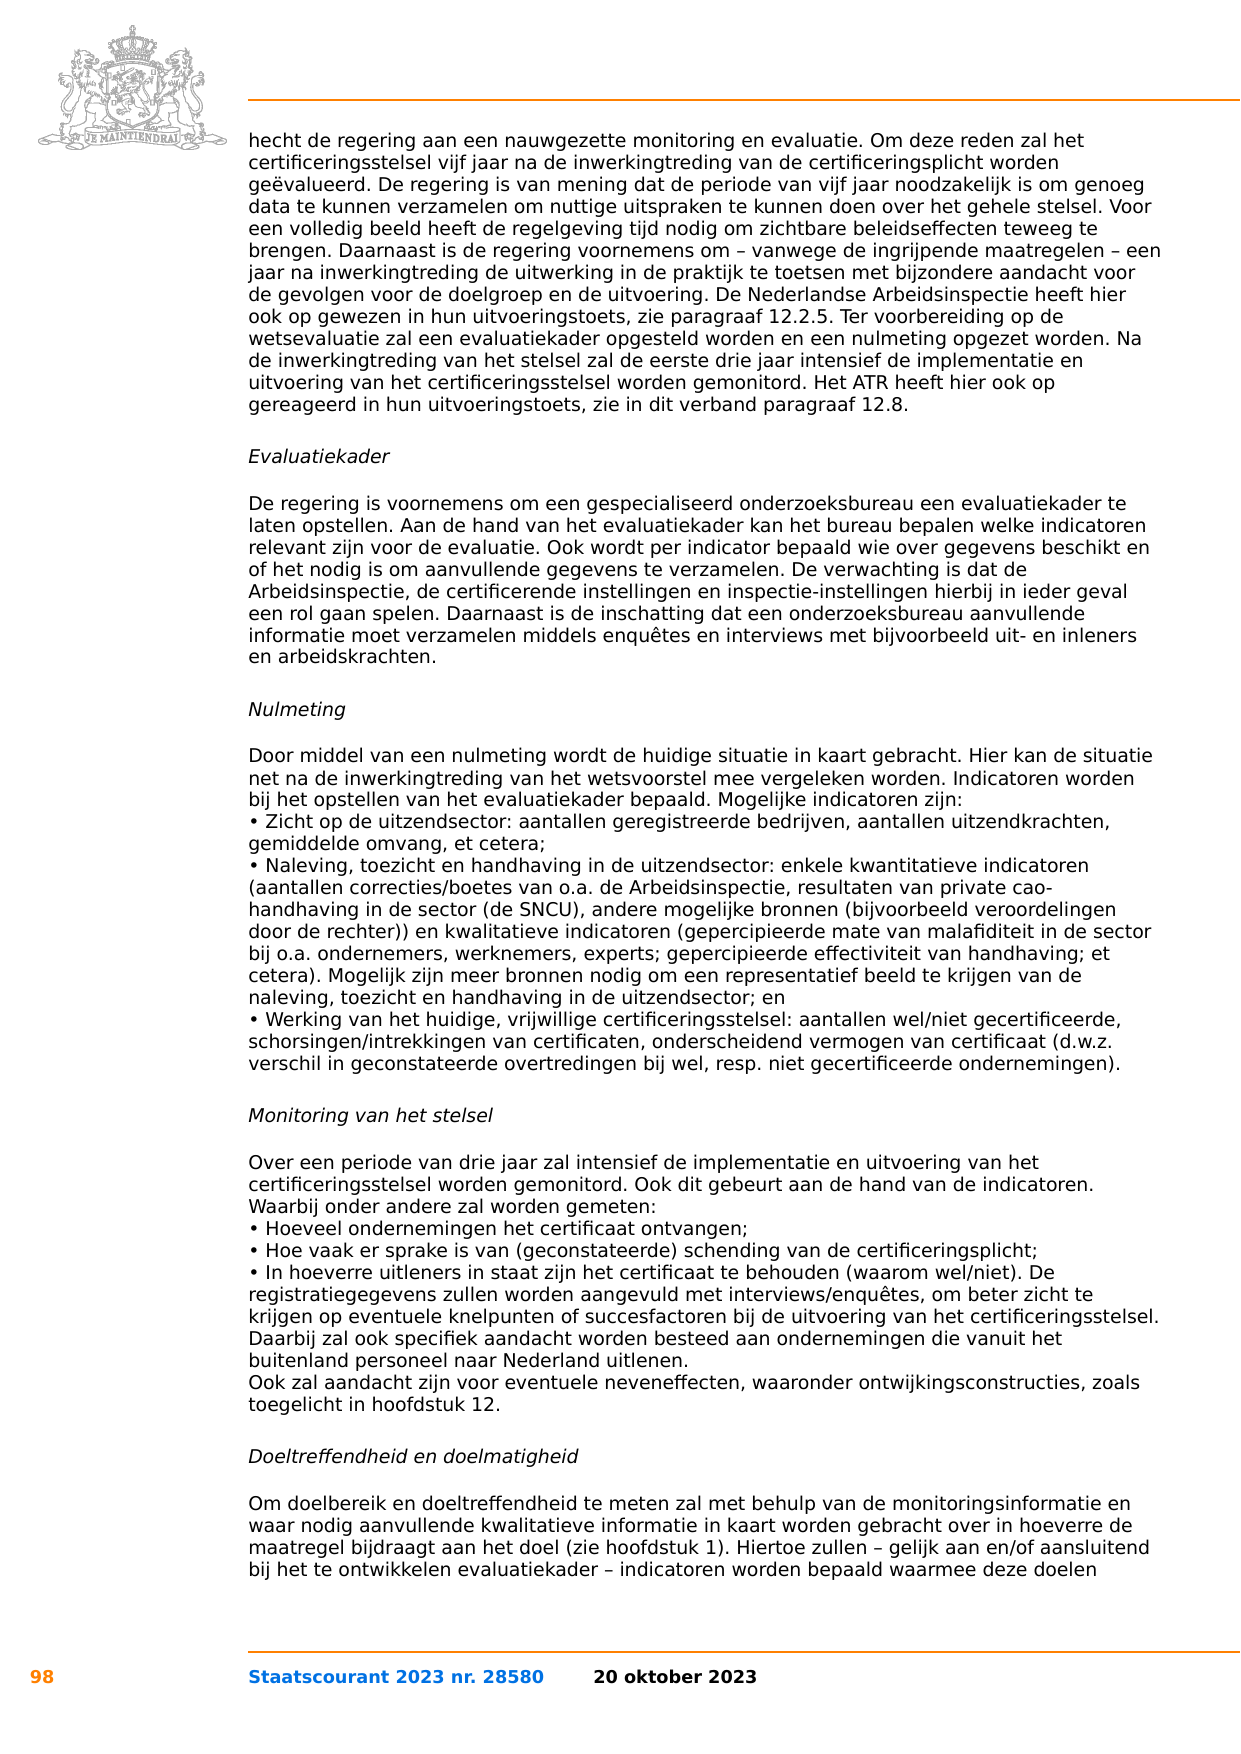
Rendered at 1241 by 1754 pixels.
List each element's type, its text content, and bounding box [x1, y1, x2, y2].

subtitle Doeltreffendheid en doelmatigheid [248, 1446, 1163, 1468]
text • In hoeverre uitleners in staat zijn het certificaat te behouden (waarom wel/niet). De registratiegegevens zullen worden aangevuld met interviews/enquêtes, om beter zicht te krijgen op eventuele knelpunten of succesfactoren bij de uitvoering van het certificeringsstelsel. Daarbij zal ook specifiek aandacht worden besteed aan ondernemingen die vanuit het buitenland personeel naar Nederland uitlenen. [248, 1262, 1163, 1372]
text • Zicht op de uitzendsector: aantallen geregistreerde bedrijven, aantallen uitzendkrachten, gemiddelde omvang, et cetera; [248, 811, 1163, 855]
subtitle Monitoring van het stelsel [248, 1105, 1163, 1127]
text • Naleving, toezicht en handhaving in de uitzendsector: enkele kwantitatieve indicatoren (aantallen correcties/boetes van o.a. de Arbeidsinspectie, resultaten van private cao-handhaving in de sector (de SNCU), andere mogelijke bronnen (bijvoorbeeld veroordelingen door de rechter)) en kwalitatieve indicatoren (gepercipieerde mate van malafiditeit in de sector bij o.a. ondernemers, werknemers, experts; gepercipieerde effectiviteit van handhaving; et cetera). Mogelijk zijn meer bronnen nodig om een representatief beeld te krijgen van de naleving, toezicht en handhaving in de uitzendsector; en [248, 855, 1163, 1009]
text Ook zal aandacht zijn voor eventuele neveneffecten, waaronder ontwijkingsconstructies, zoals toegelicht in hoofdstuk 12. [248, 1372, 1163, 1416]
picture [38, 25, 227, 150]
text hecht de regering aan een nauwgezette monitoring en evaluatie. Om deze reden zal het certificeringsstelsel vijf jaar na de inwerkingtreding van de certificeringsplicht worden geëvalueerd. De regering is van mening dat de periode van vijf jaar noodzakelijk is om genoeg data te kunnen verzamelen om nuttige uitspraken te kunnen doen over het gehele stelsel. Voor een volledig beeld heeft de regelgeving tijd nodig om zichtbare beleidseffecten teweeg te brengen. Daarnaast is de regering voornemens om – vanwege de ingrijpende maatregelen – een jaar na inwerkingtreding de uitwerking in de praktijk te toetsen met bijzondere aandacht voor de gevolgen voor de doelgroep en de uitvoering. De Nederlandse Arbeidsinspectie heeft hier ook op gewezen in hun uitvoeringstoets, zie paragraaf 12.2.5. Ter voorbereiding op de wetsevaluatie zal een evaluatiekader opgesteld worden en een nulmeting opgezet worden. Na de inwerkingtreding van het stelsel zal de eerste drie jaar intensief de implementatie en uitvoering van het certificeringsstelsel worden gemonitord. Het ATR heeft hier ook op gereageerd in hun uitvoeringstoets, zie in dit verband paragraaf 12.8. [248, 130, 1163, 416]
text De regering is voornemens om een gespecialiseerd onderzoeksbureau een evaluatiekader te laten opstellen. Aan de hand van het evaluatiekader kan het bureau bepalen welke indicatoren relevant zijn voor de evaluatie. Ook wordt per indicator bepaald wie over gegevens beschikt en of het nodig is om aanvullende gegevens te verzamelen. De verwachting is dat de Arbeidsinspectie, de certificerende instellingen en inspectie-instellingen hierbij in ieder geval een rol gaan spelen. Daarnaast is de inschatting dat een onderzoeksbureau aanvullende informatie moet verzamelen middels enquêtes en interviews met bijvoorbeeld uit- en inleners en arbeidskrachten. [248, 493, 1163, 668]
text Door middel van een nulmeting wordt de huidige situatie in kaart gebracht. Hier kan de situatie net na de inwerkingtreding van het wetsvoorstel mee vergeleken worden. Indicatoren worden bij het opstellen van het evaluatiekader bepaald. Mogelijke indicatoren zijn: [248, 745, 1163, 811]
text Om doelbereik en doeltreffendheid te meten zal met behulp van de monitoringsinformatie en waar nodig aanvullende kwalitatieve informatie in kaart worden gebracht over in hoeverre de maatregel bijdraagt aan het doel (zie hoofdstuk 1). Hiertoe zullen – gelijk aan en/of aansluitend bij het te ontwikkelen evaluatiekader – indicatoren worden bepaald waarmee deze doelen [248, 1493, 1163, 1581]
text • Werking van het huidige, vrijwillige certificeringsstelsel: aantallen wel/niet gecertificeerde, schorsingen/intrekkingen van certificaten, onderscheidend vermogen van certificaat (d.w.z. verschil in geconstateerde overtredingen bij wel, resp. niet gecertificeerde ondernemingen). [248, 1009, 1163, 1075]
text • Hoeveel ondernemingen het certificaat ontvangen; [248, 1218, 1163, 1240]
text • Hoe vaak er sprake is van (geconstateerde) schending van de certificeringsplicht; [248, 1240, 1163, 1262]
subtitle Nulmeting [248, 698, 1163, 720]
text Over een periode van drie jaar zal intensief de implementatie en uitvoering van het certificeringsstelsel worden gemonitord. Ook dit gebeurt aan de hand van de indicatoren. Waarbij onder andere zal worden gemeten: [248, 1152, 1163, 1218]
subtitle Evaluatiekader [248, 446, 1163, 468]
